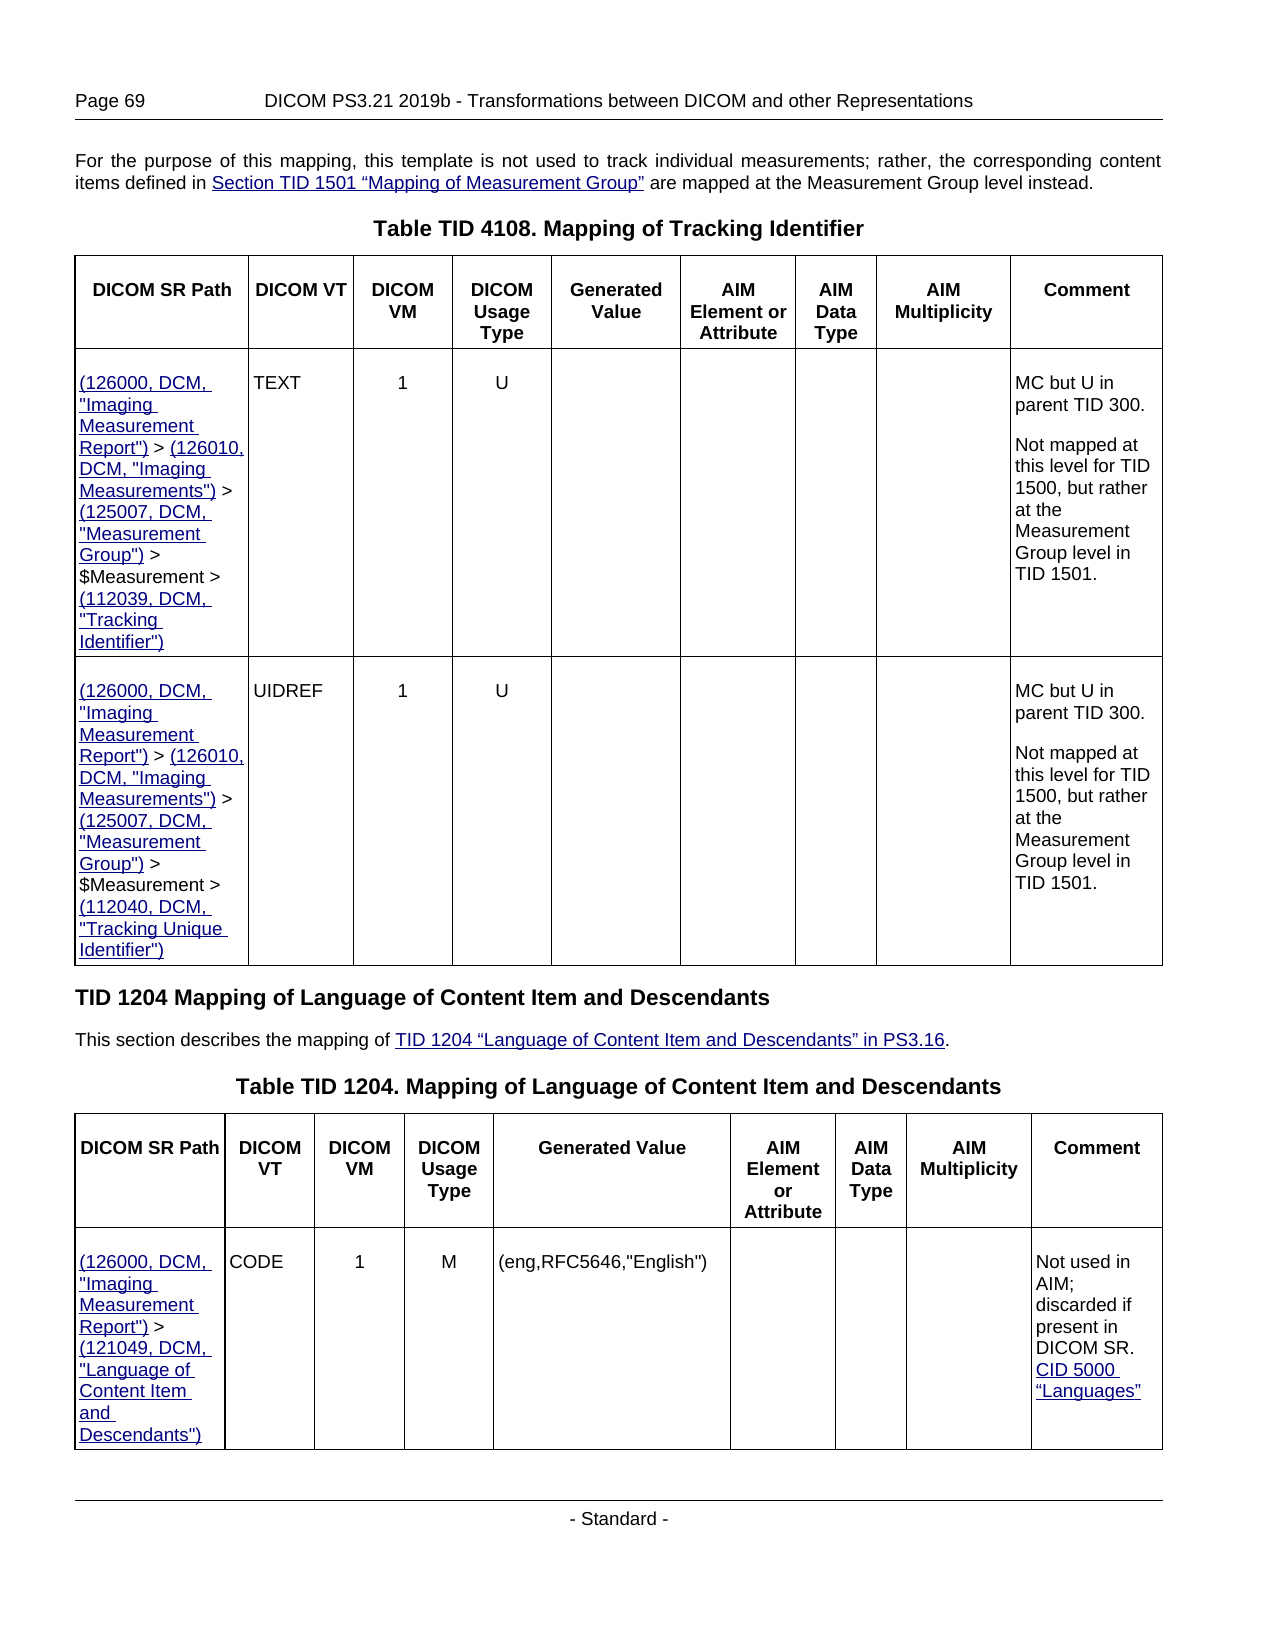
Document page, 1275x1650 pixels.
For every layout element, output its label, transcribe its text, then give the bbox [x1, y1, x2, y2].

table_cell [796, 349, 876, 656]
text Table TID 4108. Mapping of Tracking Identifier [75, 216, 1162, 241]
table_header Comment [1011, 256, 1162, 348]
table_header DICOM Usage Type [405, 1114, 493, 1227]
table_header Generated Value [494, 1114, 730, 1227]
table_cell [681, 349, 795, 656]
table_header DICOM SR Path [76, 1114, 224, 1227]
table_cell Not used in AIM; discarded if present in DICOM SR. CID 5000 “Languages” [1032, 1228, 1162, 1449]
table_cell [552, 349, 680, 656]
table_header AIM Multiplicity [877, 256, 1010, 348]
table_header AIM Element or Attribute [731, 1114, 835, 1227]
text TID 1204 Mapping of Language of Content Item and Descendants [75, 984, 1162, 1010]
table_cell M [405, 1228, 493, 1449]
table_cell U [453, 657, 551, 965]
table_header AIM Multiplicity [907, 1114, 1031, 1227]
table_cell 1 [315, 1228, 404, 1449]
table_cell [877, 349, 1010, 656]
table_cell U [453, 349, 551, 656]
table_cell [731, 1228, 835, 1449]
table_cell (126000, DCM, "Imaging Measurement Report") > (126010, DCM, "Imaging Measurements") > (125007, DCM, "Measurement Group") > $Measurement > (112040, DCM, "Tracking Unique Identifier") [76, 657, 248, 965]
table_header DICOM Usage Type [453, 256, 551, 348]
table_cell [836, 1228, 906, 1449]
table_cell (eng,RFC5646,"English") [494, 1228, 730, 1449]
table_cell (126000, DCM, "Imaging Measurement Report") > (126010, DCM, "Imaging Measurements") > (125007, DCM, "Measurement Group") > $Measurement > (112039, DCM, "Tracking Identifier") [76, 349, 248, 656]
text Table TID 1204. Mapping of Language of Content Item and Descendants [75, 1073, 1162, 1099]
table_header AIM Element or Attribute [681, 256, 795, 348]
table_cell MC but U in parent TID 300. Not mapped at this level for TID 1500, but rather at the Measurement Group level in TID 1501. [1011, 349, 1162, 656]
table_header DICOM VM [315, 1114, 404, 1227]
table_cell [907, 1228, 1031, 1449]
table_cell 1 [354, 657, 452, 965]
table_cell [796, 657, 876, 965]
text For the purpose of this mapping, this template is not used to track individual measurements; rather, the corresponding content items defined in Section TID 1501 “Mapping of Measurement Group” are mapped at the Measurement Group level instead. [75, 150, 1162, 193]
table_cell TEXT [249, 349, 353, 656]
text This section describes the mapping of TID 1204 “Language of Content Item and Descendants” in PS3.16. [75, 1029, 1162, 1051]
table_cell [681, 657, 795, 965]
table_cell MC but U in parent TID 300. Not mapped at this level for TID 1500, but rather at the Measurement Group level in TID 1501. [1011, 657, 1162, 965]
table_header AIM Data Type [796, 256, 876, 348]
table_cell 1 [354, 349, 452, 656]
table_header Comment [1032, 1114, 1162, 1227]
table_header DICOM VT [249, 256, 353, 348]
table_header DICOM VT [226, 1114, 314, 1227]
table_cell (126000, DCM, "Imaging Measurement Report") > (121049, DCM, "Language of Content Item and Descendants") [76, 1228, 224, 1449]
table_cell UIDREF [249, 657, 353, 965]
table_header AIM Data Type [836, 1114, 906, 1227]
table_cell [877, 657, 1010, 965]
table_header DICOM VM [354, 256, 452, 348]
table_header DICOM SR Path [76, 256, 248, 348]
table_cell CODE [226, 1228, 314, 1449]
table_cell [552, 657, 680, 965]
table_header Generated Value [552, 256, 680, 348]
